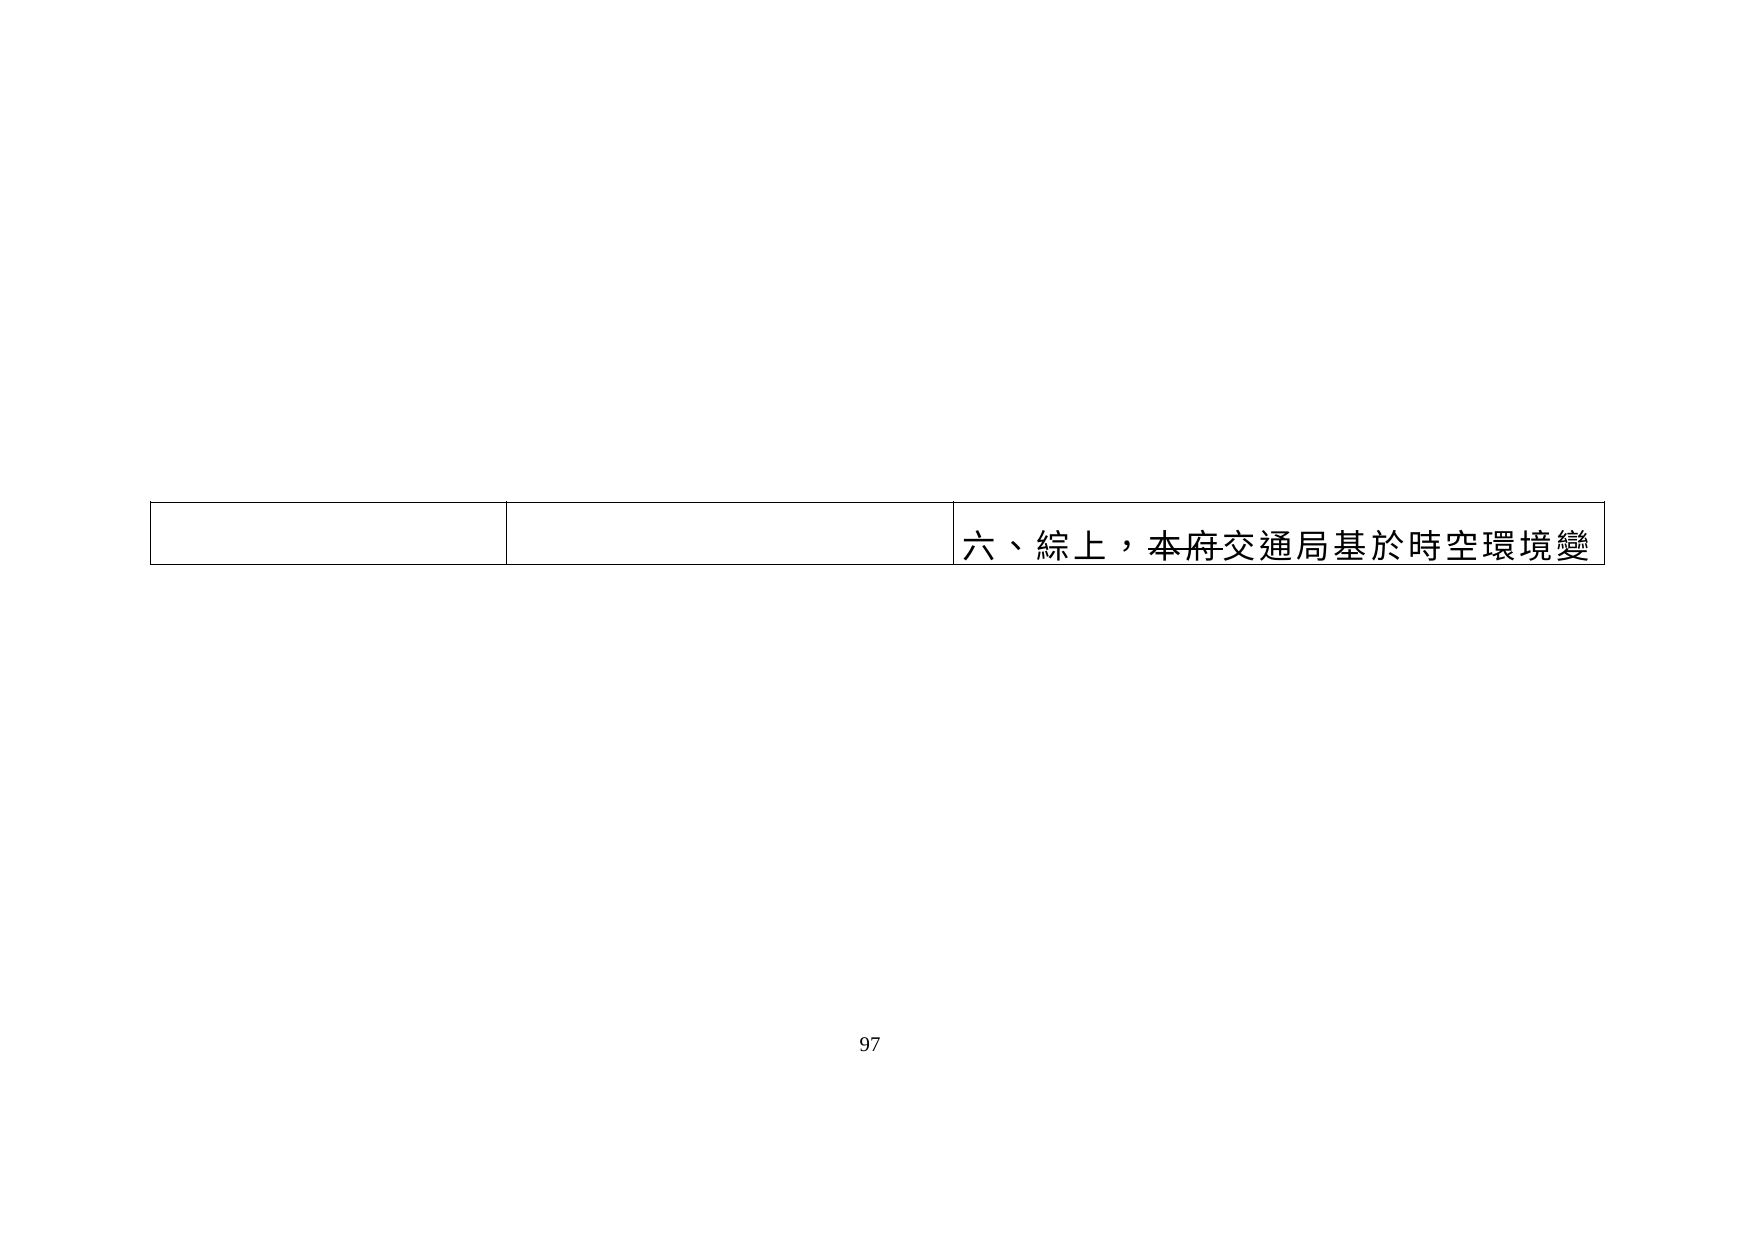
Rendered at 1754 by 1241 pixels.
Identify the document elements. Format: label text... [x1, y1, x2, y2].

table_cell [151, 503, 506, 564]
table_cell 六、綜上，本府交通局基於時空環境變 [954, 503, 1604, 564]
table_cell [507, 503, 953, 564]
